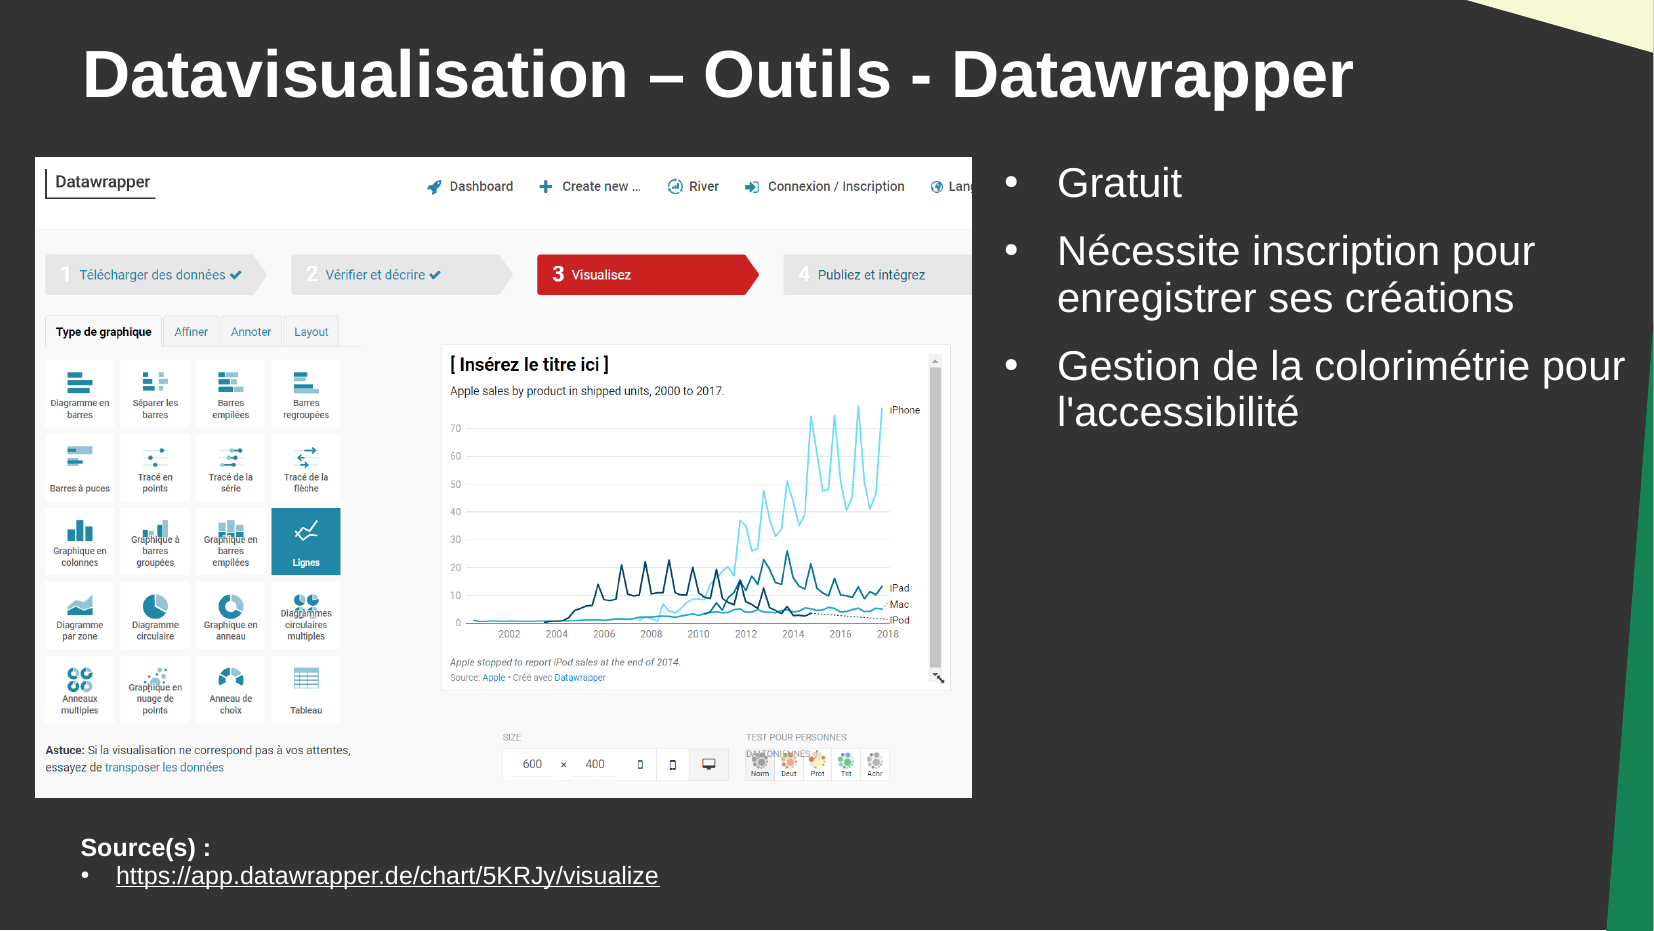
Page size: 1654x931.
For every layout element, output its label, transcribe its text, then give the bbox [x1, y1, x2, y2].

text_box [1466, 0, 1654, 53]
picture [35, 157, 972, 798]
list Gratuit Nécessite inscription pour enregistrer ses créations Gestion de la colorimétrie pour l'accessibilité [986, 159, 1636, 485]
text_box Source(s) : https://app.datawrapper.de/chart/5KRJy/visualize [65, 826, 1483, 926]
text_box [1606, 315, 1654, 931]
title Datavisualisation – Outils - Datawrapper [82, 37, 1571, 122]
